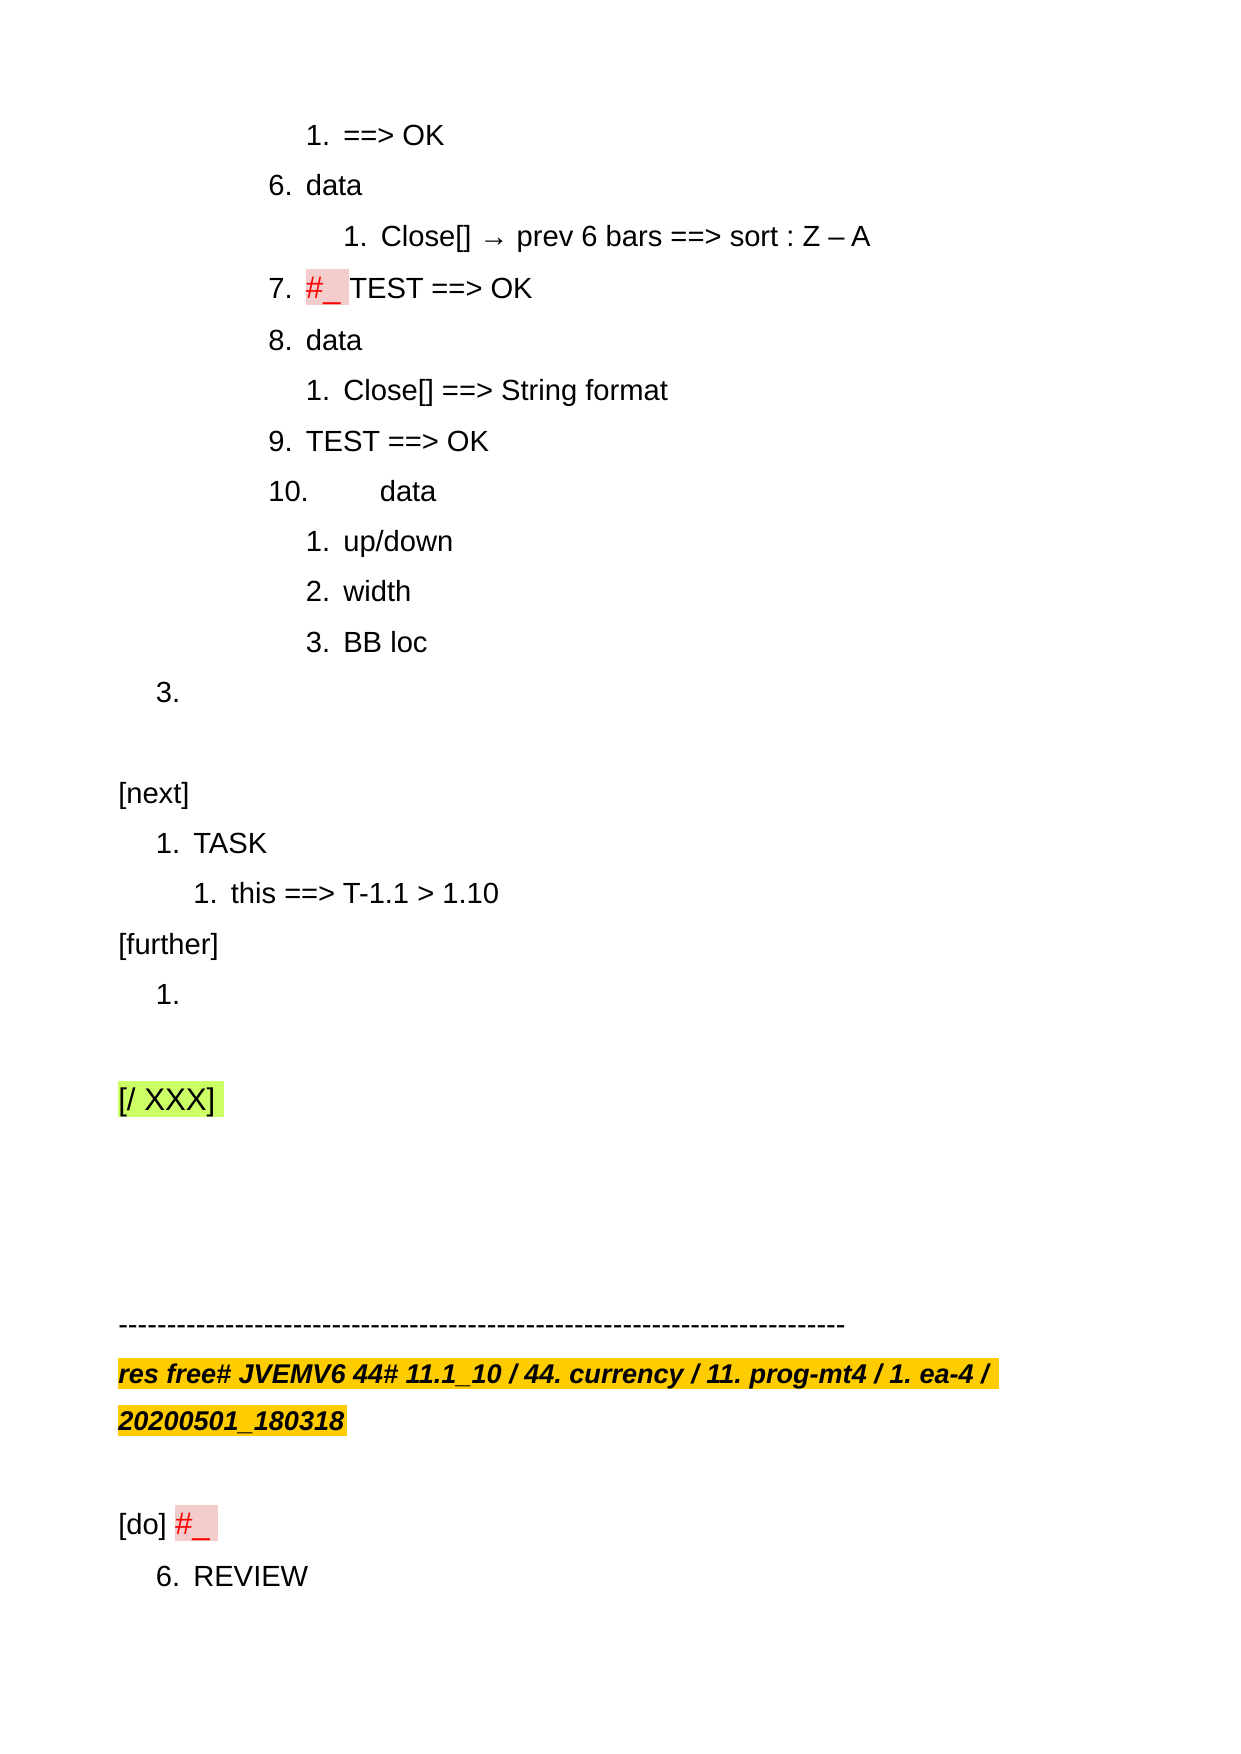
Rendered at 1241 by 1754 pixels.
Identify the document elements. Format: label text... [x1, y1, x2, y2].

list data [268, 474, 1122, 507]
list data [268, 168, 1122, 202]
list TASK [156, 826, 1122, 859]
list ==> OK [306, 118, 1122, 152]
text [/ XXX] [118, 1027, 1122, 1117]
list Close[] → prev 6 bars ==> sort : Z – A [343, 219, 1122, 252]
list Close[] ==> String format [306, 373, 1122, 407]
list up/down [306, 524, 1122, 558]
list BB loc [306, 625, 1122, 658]
list #_ TEST ==> OK [268, 269, 1122, 305]
text [do] #_ [118, 1505, 1122, 1541]
list REVIEW [156, 1559, 1122, 1593]
text res free# JVEMV6 44# 11.1_10 / 44. currency / 11. prog-mt4 / 1. ea-4 / 20200501_180318 [118, 1358, 1122, 1436]
text [further] [118, 927, 1122, 960]
list TEST ==> OK [268, 423, 1122, 457]
text --------------------------------------------------------------------------- [118, 1307, 1122, 1341]
text [next] [118, 776, 1122, 809]
list data [268, 323, 1122, 356]
list width [306, 574, 1122, 608]
list this ==> T-1.1 > 1.10 [193, 876, 1122, 910]
